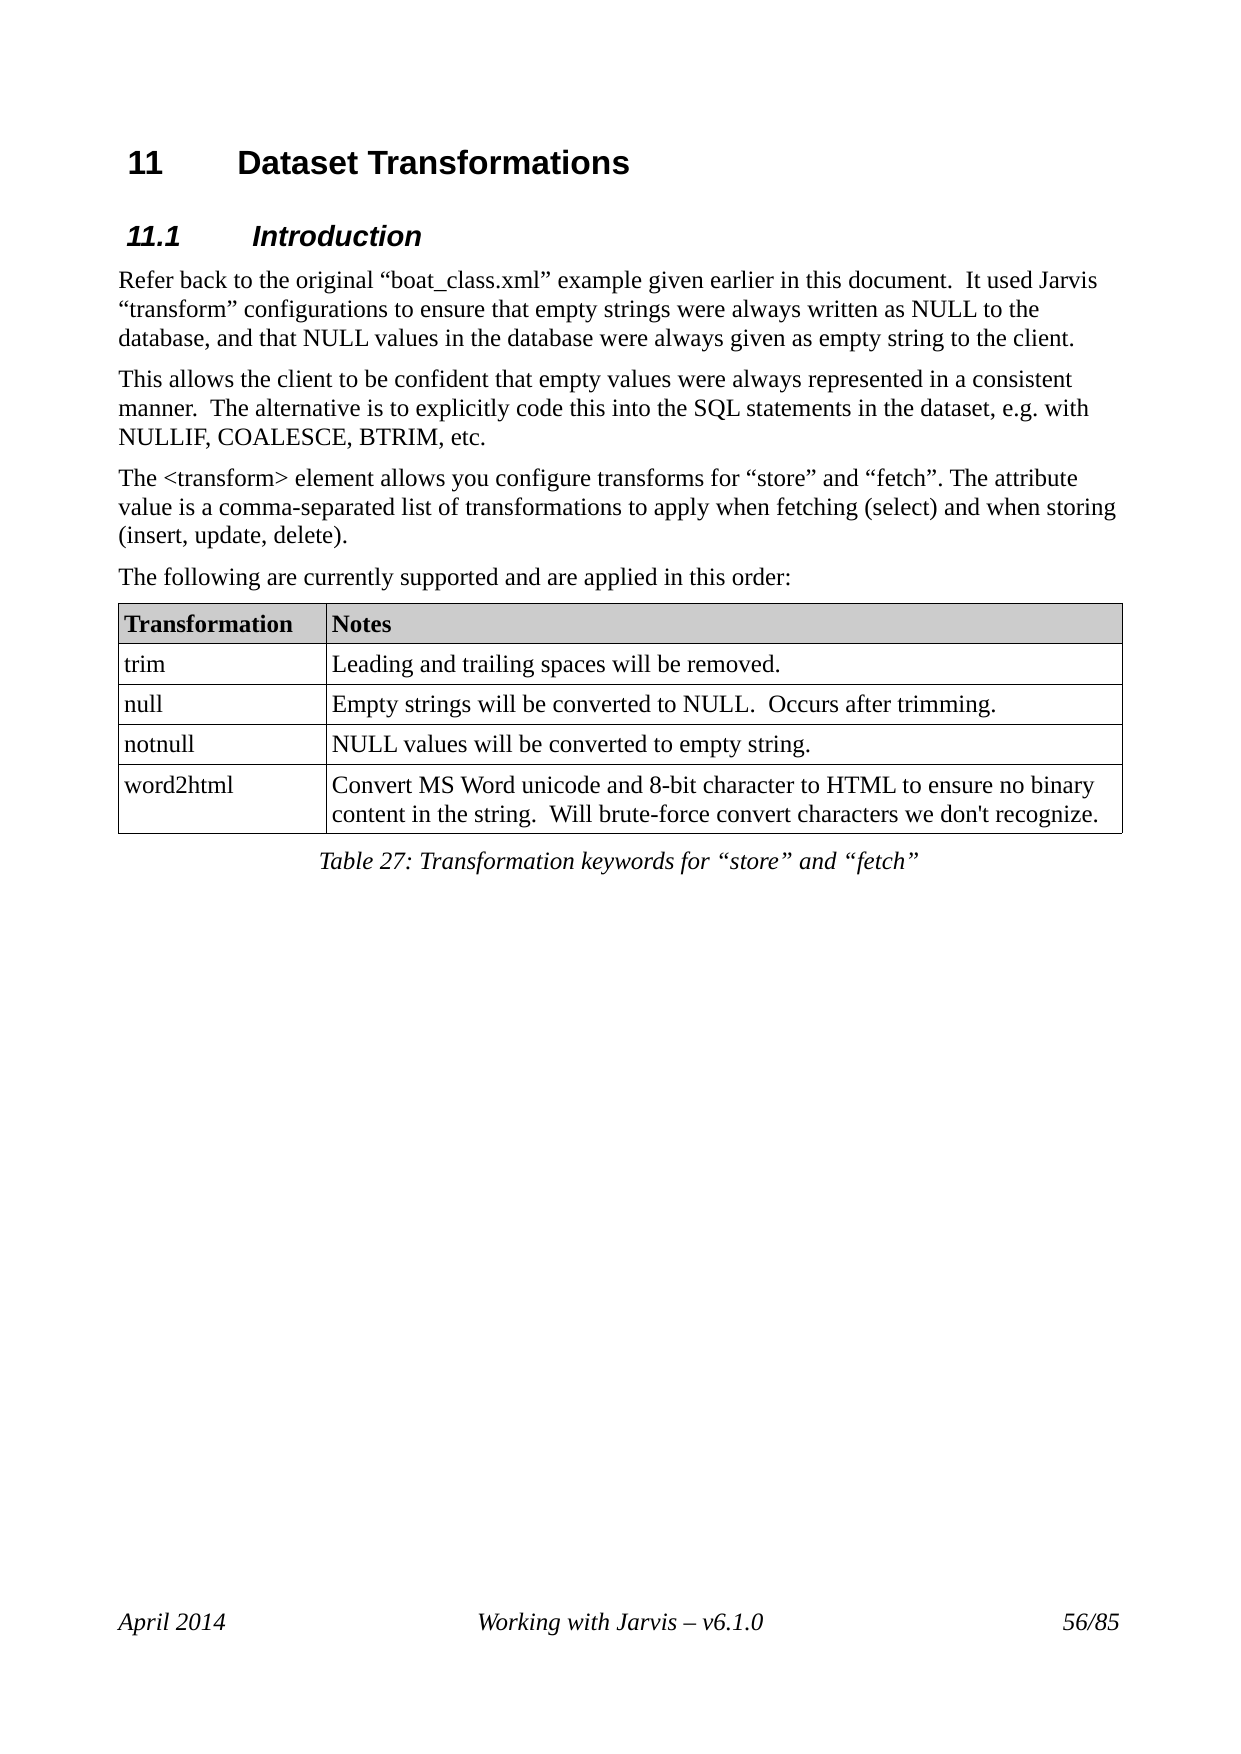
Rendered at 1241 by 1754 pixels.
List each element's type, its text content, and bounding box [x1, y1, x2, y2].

table_cell word2html [119, 765, 326, 833]
table_cell Convert MS Word unicode and 8-bit character to HTML to ensure no binary content in the string. Will brute-force convert characters we don't recognize. [327, 765, 1122, 833]
table_header Notes [327, 604, 1122, 643]
text The <transform> element allows you configure transforms for “store” and “fetch”. The attribute value is a comma-separated list of transformations to apply when fetching (select) and when storing (insert, update, delete). [118, 463, 1122, 549]
text Table 27: Transformation keywords for “store” and “fetch” [118, 846, 1122, 874]
table_header Transformation [119, 604, 326, 643]
text The following are currently supported and are applied in this order: [118, 562, 1122, 590]
table_cell null [119, 685, 326, 724]
subtitle Dataset Transformations [118, 143, 1122, 182]
text This allows the client to be confident that empty values were always represented in a consistent manner. The alternative is to explicitly code this into the SQL statements in the dataset, e.g. with NULLIF, COALESCE, BTRIM, etc. [118, 364, 1122, 450]
text Refer back to the original “boat_class.xml” example given earlier in this document. It used Jarvis “transform” configurations to ensure that empty strings were always written as NULL to the database, and that NULL values in the database were always given as empty string to the client. [118, 265, 1122, 352]
table_cell trim [119, 644, 326, 683]
table_cell NULL values will be converted to empty string. [327, 725, 1122, 764]
table_cell Empty strings will be converted to NULL. Occurs after trimming. [327, 685, 1122, 724]
table_cell notnull [119, 725, 326, 764]
subtitle Introduction [118, 219, 1122, 253]
table_cell Leading and trailing spaces will be removed. [327, 644, 1122, 683]
